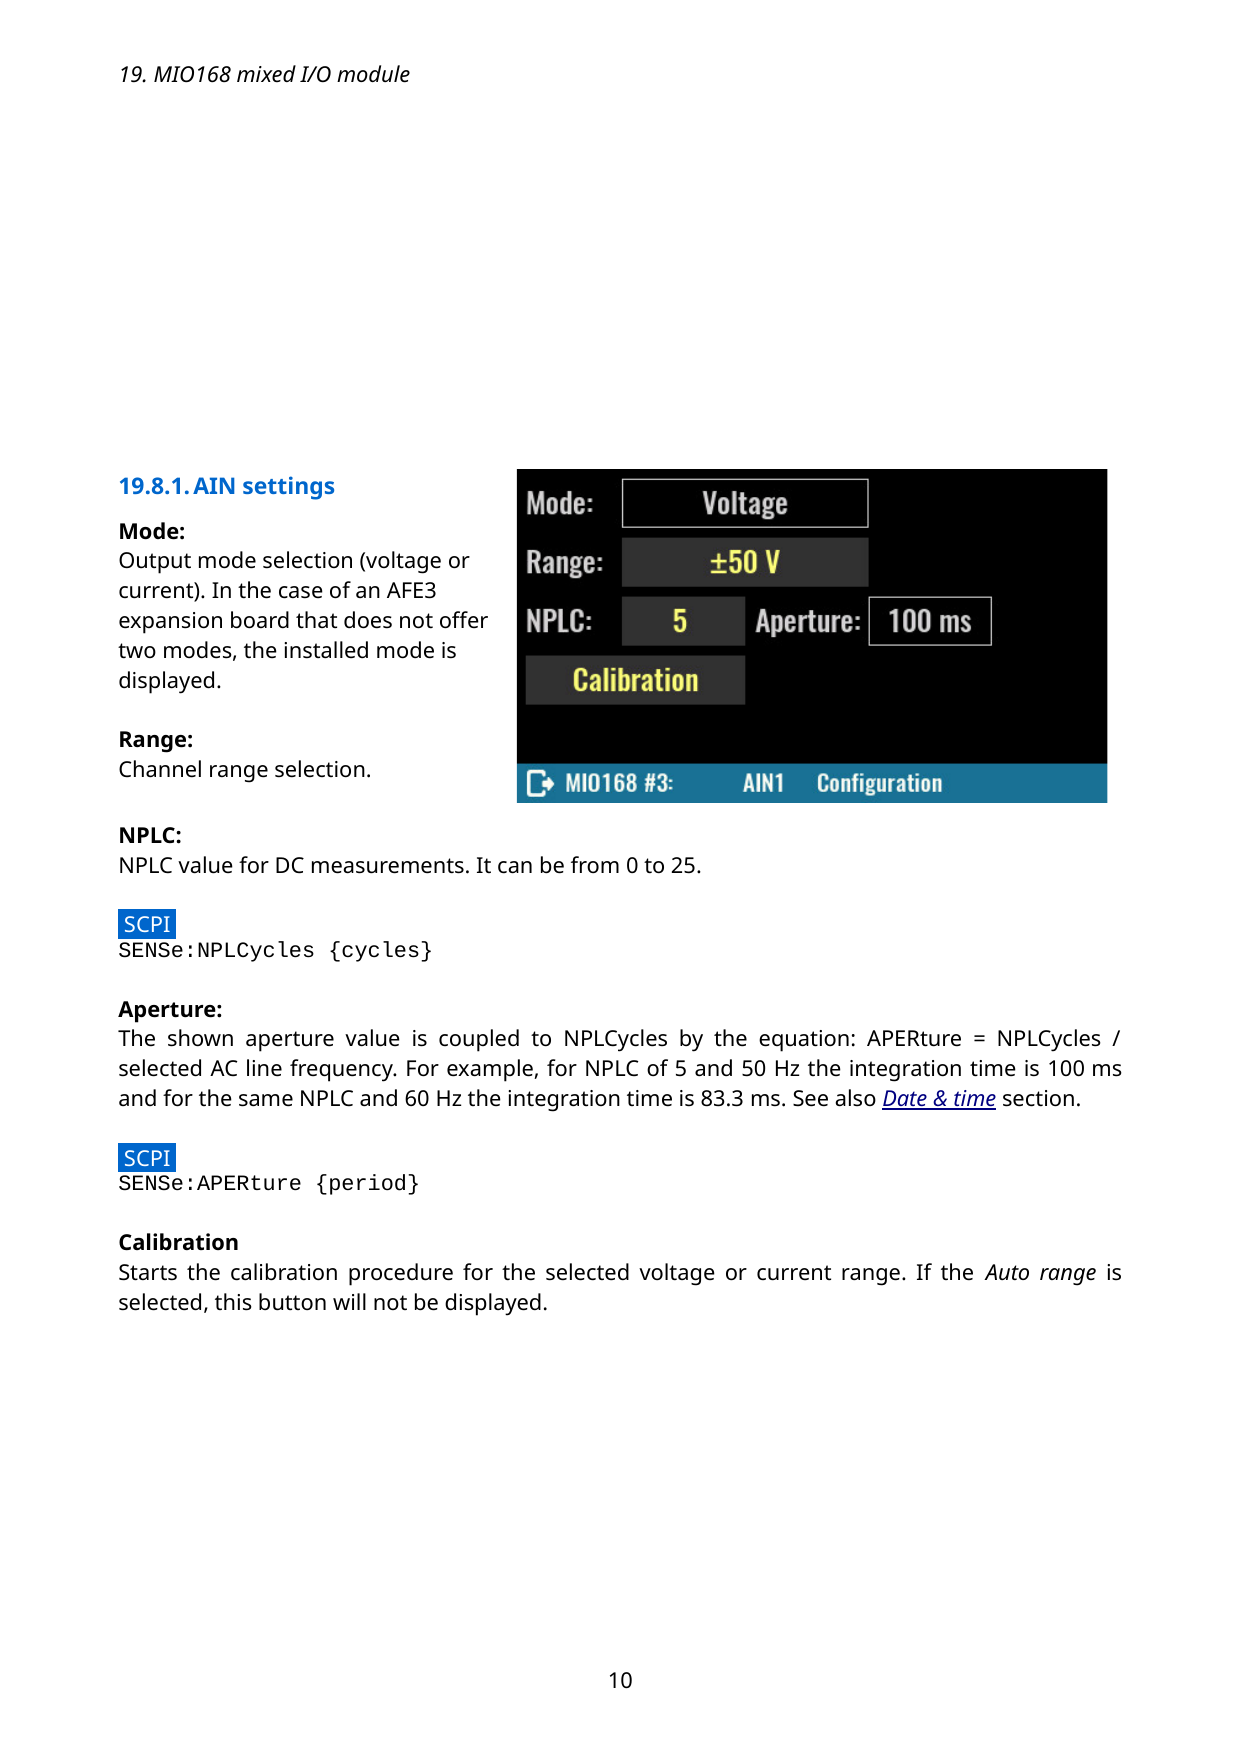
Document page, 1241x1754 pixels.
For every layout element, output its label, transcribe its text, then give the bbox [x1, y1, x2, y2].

table_header AIN settings Mode: Output mode selection (voltage or current). In the case of an AFE3 expansion board that does not offer two modes, the installed mode is displayed. Range: Channel range selection. [118, 470, 502, 820]
picture [516, 469, 1108, 803]
table_cell NPLC: NPLC value for DC measurements. It can be from 0 to 25. SCPI SENSe:NPLCycles {cycles} Aperture: The shown aperture value is coupled to NPLCycles by the equation: APERture = NPLCycles / selected AC line frequency. For example, for NPLC of 5 and 50 Hz the integration time is 100 ms and for the same NPLC and 60 Hz the integration time is 83.3 ms. See also Date & time section. SCPI SENSe:APERture {period} Calibration Starts the calibration procedure for the selected voltage or current range. If the Auto range is selected, this button will not be displayed. [118, 820, 1122, 1316]
table_header [502, 470, 1122, 820]
